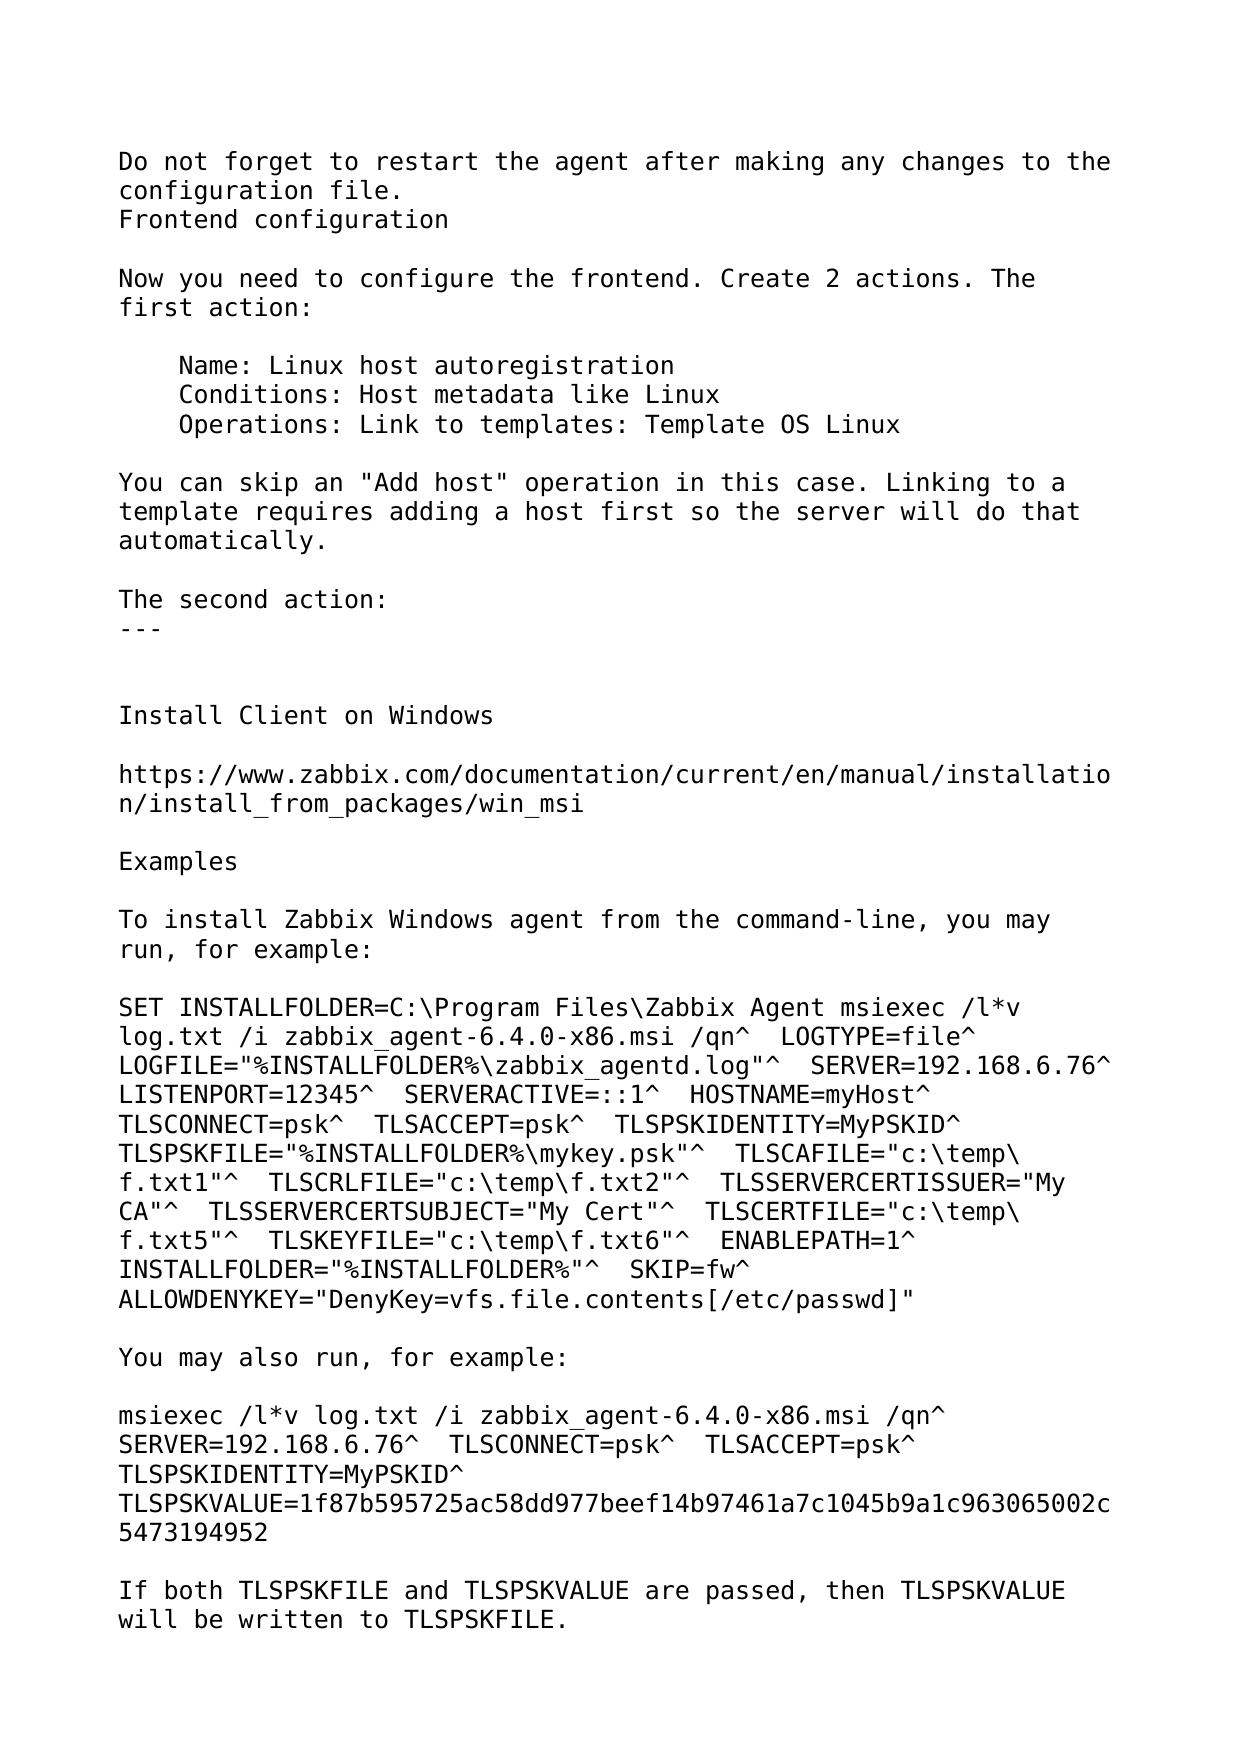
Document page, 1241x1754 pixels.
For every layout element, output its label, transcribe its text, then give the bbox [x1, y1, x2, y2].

text Do not forget to restart the agent after making any changes to the configuration file. Frontend configuration Now you need to configure the frontend. Create 2 actions. The first action: Name: Linux host autoregistration Conditions: Host metadata like Linux Operations: Link to templates: Template OS Linux You can skip an "Add host" operation in this case. Linking to a template requires adding a host first so the server will do that automatically. The second action: --- Install Client on Windows https://www.zabbix.com/documentation/current/en/manual/installation/install_from_packages/win_msi Examples To install Zabbix Windows agent from the command-line, you may run, for example: SET INSTALLFOLDER=C:\Program Files\Zabbix Agent msiexec /l*v log.txt /i zabbix_agent-6.4.0-x86.msi /qn^ LOGTYPE=file^ LOGFILE="%INSTALLFOLDER%\zabbix_agentd.log"^ SERVER=192.168.6.76^ LISTENPORT=12345^ SERVERACTIVE=::1^ HOSTNAME=myHost^ TLSCONNECT=psk^ TLSACCEPT=psk^ TLSPSKIDENTITY=MyPSKID^ TLSPSKFILE="%INSTALLFOLDER%\mykey.psk"^ TLSCAFILE="c:\temp\f.txt1"^ TLSCRLFILE="c:\temp\f.txt2"^ TLSSERVERCERTISSUER="My CA"^ TLSSERVERCERTSUBJECT="My Cert"^ TLSCERTFILE="c:\temp\f.txt5"^ TLSKEYFILE="c:\temp\f.txt6"^ ENABLEPATH=1^ INSTALLFOLDER="%INSTALLFOLDER%"^ SKIP=fw^ ALLOWDENYKEY="DenyKey=vfs.file.contents[/etc/passwd]" You may also run, for example: msiexec /l*v log.txt /i zabbix_agent-6.4.0-x86.msi /qn^ SERVER=192.168.6.76^ TLSCONNECT=psk^ TLSACCEPT=psk^ TLSPSKIDENTITY=MyPSKID^ TLSPSKVALUE=1f87b595725ac58dd977beef14b97461a7c1045b9a1c963065002c5473194952 If both TLSPSKFILE and TLSPSKVALUE are passed, then TLSPSKVALUE will be written to TLSPSKFILE. [118, 118, 1122, 1635]
